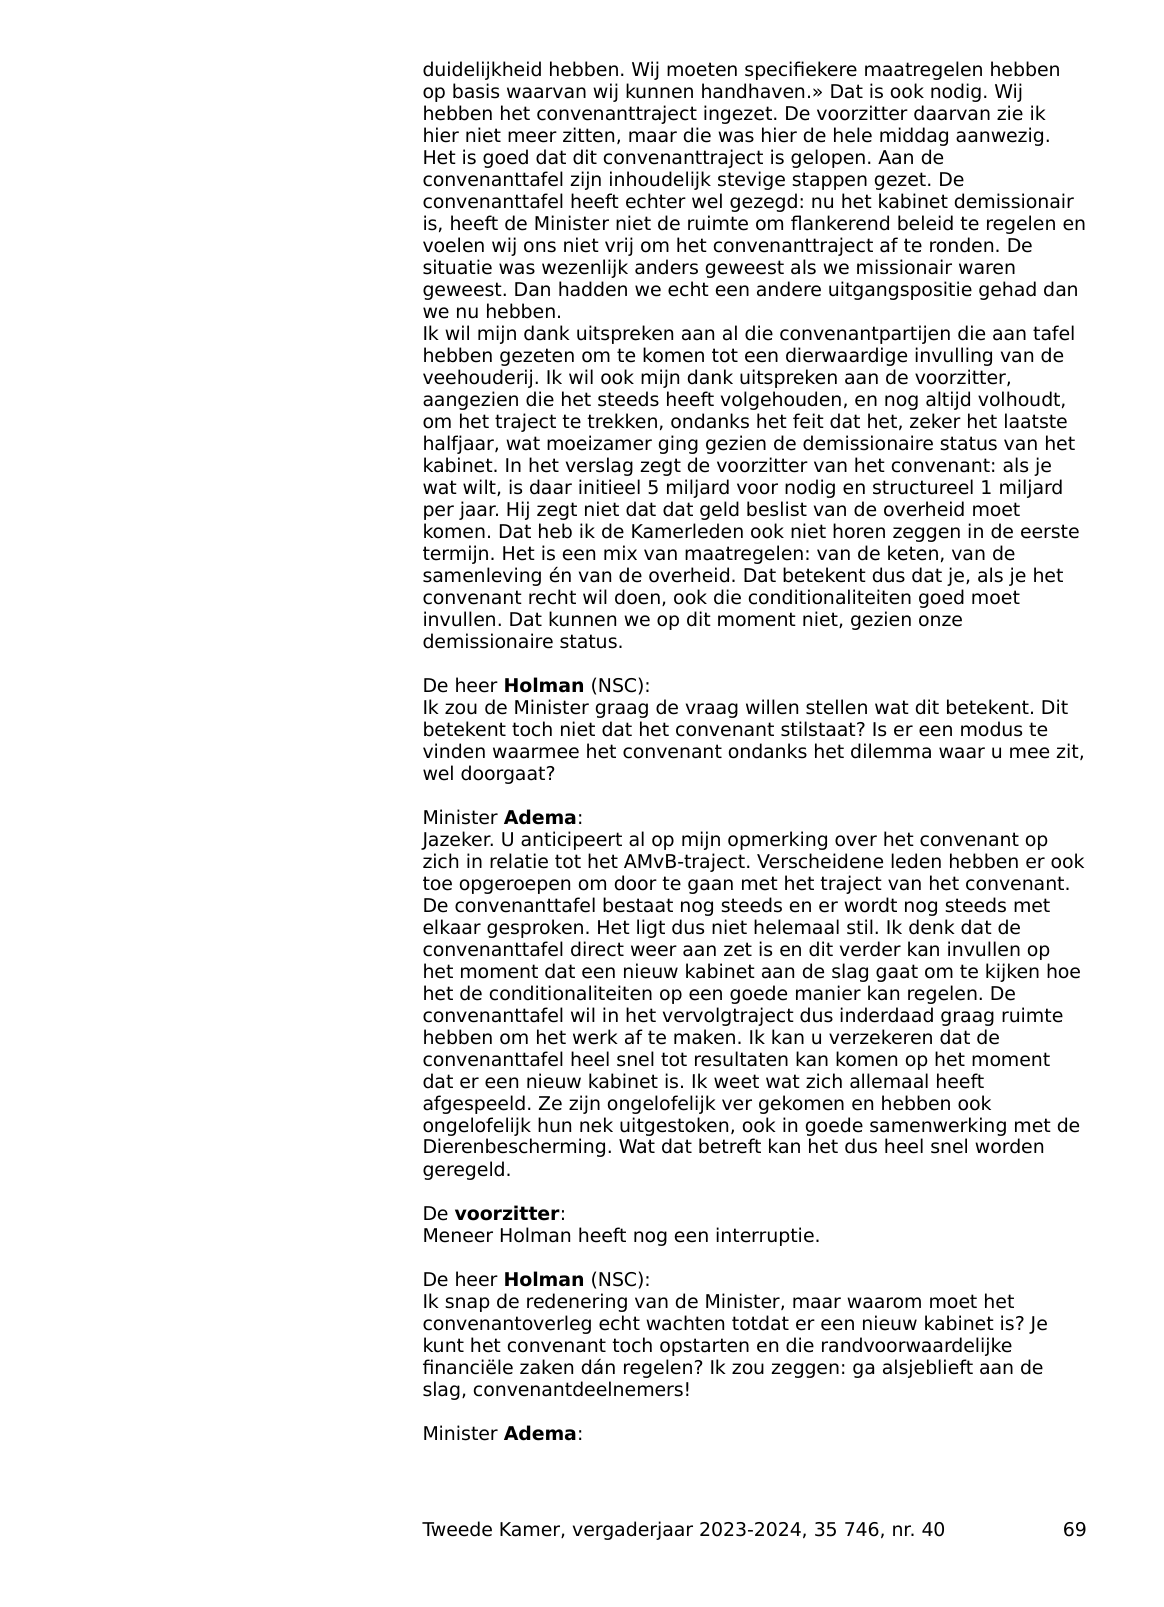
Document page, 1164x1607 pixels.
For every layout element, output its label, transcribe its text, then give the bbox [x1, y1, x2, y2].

text De voorzitter: [422, 1203, 1087, 1224]
text De heer Holman (NSC): [422, 675, 1087, 697]
text Minister Adema: [422, 807, 1087, 829]
text Ik wil mijn dank uitspreken aan al die convenantpartijen die aan tafel hebben gezeten om te komen tot een dierwaardige invulling van de veehouderij. Ik wil ook mijn dank uitspreken aan de voorzitter, aangezien die het steeds heeft volgehouden, en nog altijd volhoudt, om het traject te trekken, ondanks het feit dat het, zeker het laatste halfjaar, wat moeizamer ging gezien de demissionaire status van het kabinet. In het verslag zegt de voorzitter van het convenant: als je wat wilt, is daar initieel 5 miljard voor nodig en structureel 1 miljard per jaar. Hij zegt niet dat dat geld beslist van de overheid moet komen. Dat heb ik de Kamerleden ook niet horen zeggen in de eerste termijn. Het is een mix van maatregelen: van de keten, van de samenleving én van de overheid. Dat betekent dus dat je, als je het convenant recht wil doen, ook die conditionaliteiten goed moet invullen. Dat kunnen we op dit moment niet, gezien onze demissionaire status. [422, 323, 1087, 652]
text Meneer Holman heeft nog een interruptie. [422, 1224, 1087, 1247]
text Ik zou de Minister graag de vraag willen stellen wat dit betekent. Dit betekent toch niet dat het convenant stilstaat? Is er een modus te vinden waarmee het convenant ondanks het dilemma waar u mee zit, wel doorgaat? [422, 697, 1087, 784]
text Ik snap de redenering van de Minister, maar waarom moet het convenantoverleg echt wachten totdat er een nieuw kabinet is? Je kunt het convenant toch opstarten en die randvoorwaardelijke financiële zaken dán regelen? Ik zou zeggen: ga alsjeblieft aan de slag, convenantdeelnemers! [422, 1291, 1087, 1401]
text Minister Adema: [422, 1423, 1087, 1445]
text De heer Holman (NSC): [422, 1269, 1087, 1291]
text duidelijkheid hebben. Wij moeten specifiekere maatregelen hebben op basis waarvan wij kunnen handhaven.» Dat is ook nodig. Wij hebben het convenanttraject ingezet. De voorzitter daarvan zie ik hier niet meer zitten, maar die was hier de hele middag aanwezig. Het is goed dat dit convenanttraject is gelopen. Aan de convenanttafel zijn inhoudelijk stevige stappen gezet. De convenanttafel heeft echter wel gezegd: nu het kabinet demissionair is, heeft de Minister niet de ruimte om flankerend beleid te regelen en voelen wij ons niet vrij om het convenanttraject af te ronden. De situatie was wezenlijk anders geweest als we missionair waren geweest. Dan hadden we echt een andere uitgangspositie gehad dan we nu hebben. [422, 59, 1087, 323]
text Jazeker. U anticipeert al op mijn opmerking over het convenant op zich in relatie tot het AMvB-traject. Verscheidene leden hebben er ook toe opgeroepen om door te gaan met het traject van het convenant. De convenanttafel bestaat nog steeds en er wordt nog steeds met elkaar gesproken. Het ligt dus niet helemaal stil. Ik denk dat de convenanttafel direct weer aan zet is en dit verder kan invullen op het moment dat een nieuw kabinet aan de slag gaat om te kijken hoe het de conditionaliteiten op een goede manier kan regelen. De convenanttafel wil in het vervolgtraject dus inderdaad graag ruimte hebben om het werk af te maken. Ik kan u verzekeren dat de convenanttafel heel snel tot resultaten kan komen op het moment dat er een nieuw kabinet is. Ik weet wat zich allemaal heeft afgespeeld. Ze zijn ongelofelijk ver gekomen en hebben ook ongelofelijk hun nek uitgestoken, ook in goede samenwerking met de Dierenbescherming. Wat dat betreft kan het dus heel snel worden geregeld. [422, 829, 1087, 1180]
